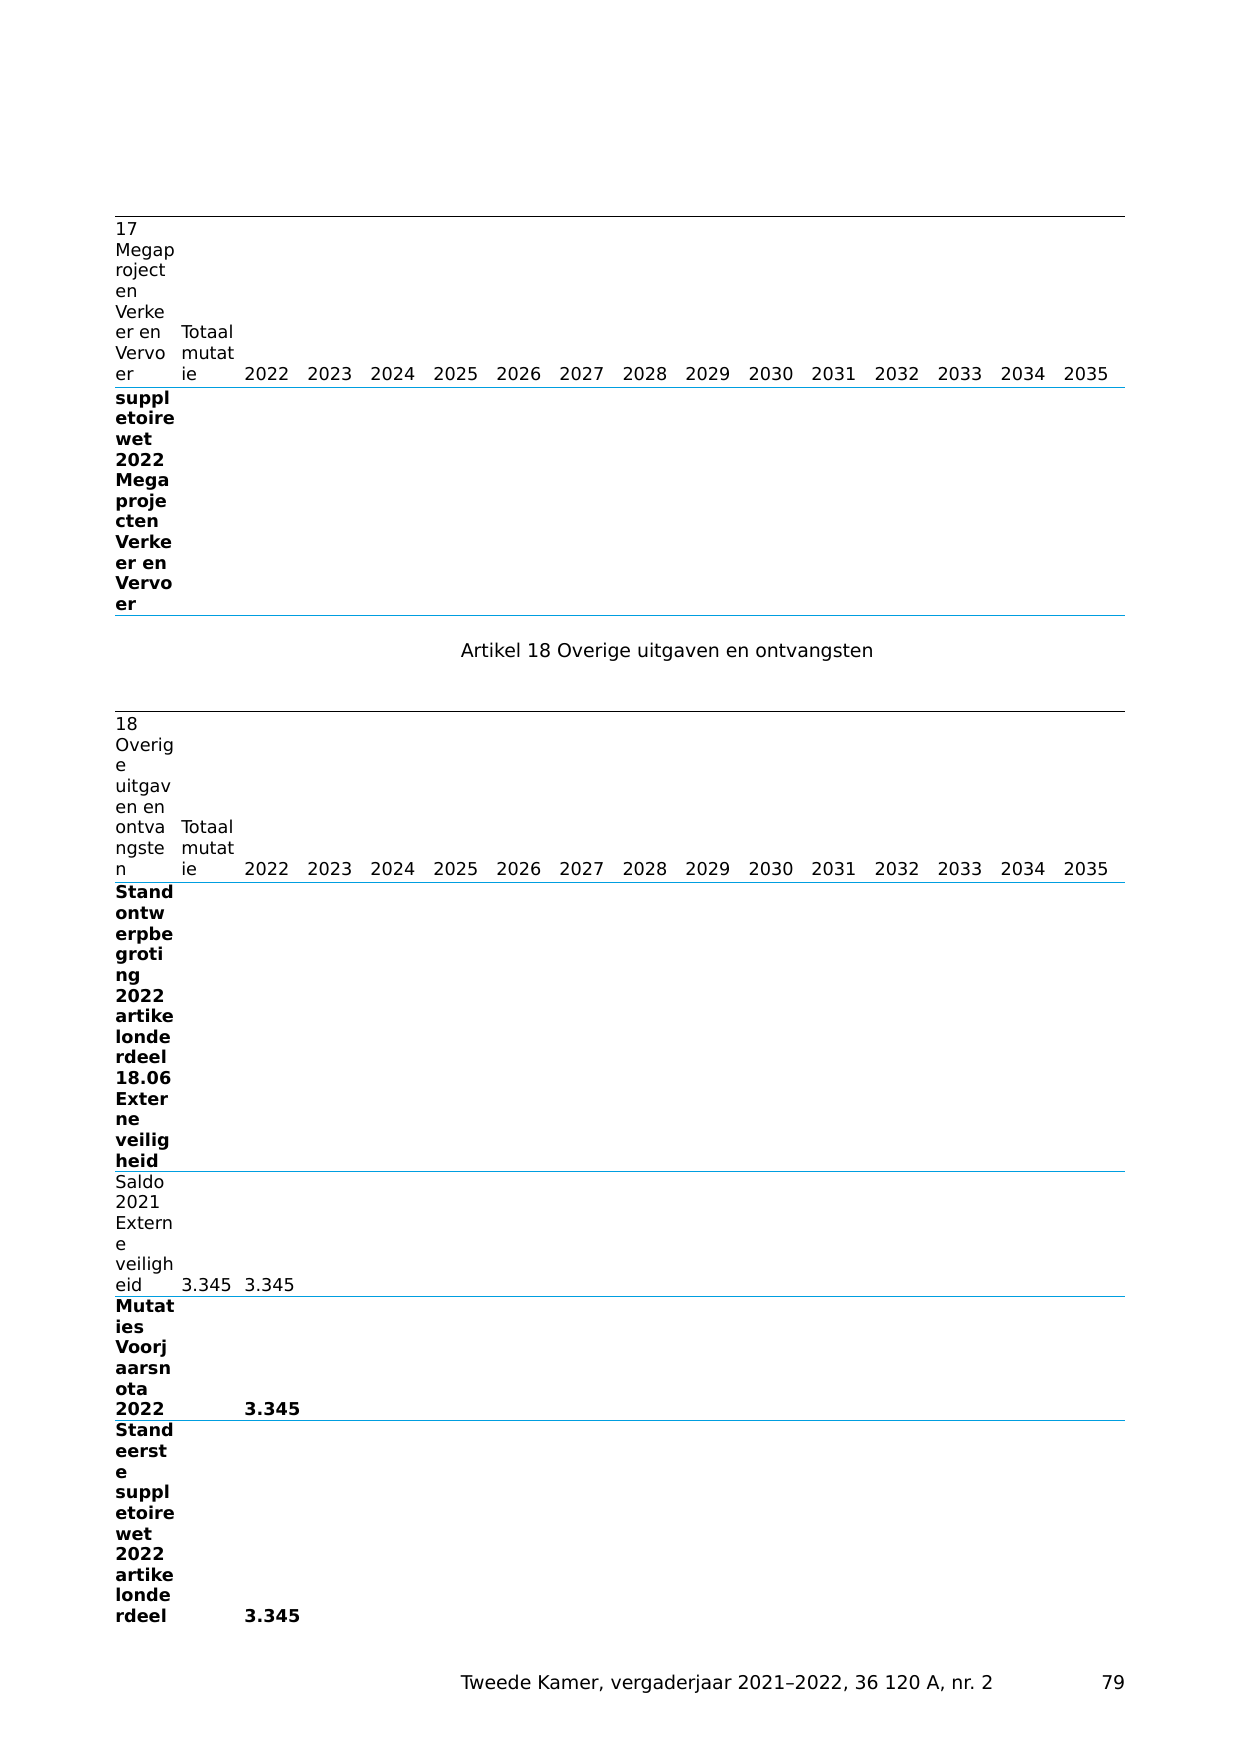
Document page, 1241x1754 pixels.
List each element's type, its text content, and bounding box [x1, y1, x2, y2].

table_cell [178, 883, 241, 1171]
table_cell 2029 [682, 217, 745, 387]
table_cell [934, 1172, 997, 1296]
table_cell 3.345 [241, 1421, 304, 1627]
table_cell [682, 1297, 745, 1420]
table_cell [682, 1421, 745, 1627]
table_cell 17 Megaprojecten Verkeer en Vervoer [115, 217, 178, 387]
table_cell 3.345 [241, 1297, 304, 1420]
table_cell [493, 883, 556, 1171]
table_cell 2034 [998, 217, 1060, 387]
table_cell [619, 1297, 682, 1420]
table_cell [556, 1172, 619, 1296]
table_cell Saldo 2021 Externe veiligheid [115, 1172, 178, 1296]
table_cell [682, 388, 745, 614]
table_cell 2033 [934, 712, 997, 882]
table_cell [619, 1421, 682, 1627]
table_cell 2026 [493, 712, 556, 882]
table_cell [808, 388, 871, 614]
table_cell 2023 [304, 712, 367, 882]
table_cell [493, 1421, 556, 1627]
table_cell 2022 [241, 712, 304, 882]
table_cell [934, 1421, 997, 1627]
table_cell [998, 883, 1060, 1171]
table_cell [745, 883, 808, 1171]
table_cell [430, 883, 493, 1171]
table_cell [682, 1172, 745, 1296]
table_cell 2025 [430, 217, 493, 387]
table_cell [367, 388, 430, 614]
table_cell [304, 1297, 367, 1420]
table_cell 2032 [871, 217, 934, 387]
table_header Tabel 17 Artikel 17 Megaprojecten verkeer en vervoer (bedragen x € 1.000) [115, 191, 1125, 216]
table_cell [682, 883, 745, 1171]
table_cell [1060, 883, 1125, 1171]
table_cell [871, 1297, 934, 1420]
table_cell [430, 1172, 493, 1296]
table_cell [430, 1297, 493, 1420]
table_cell [934, 1297, 997, 1420]
table_cell [1060, 388, 1125, 614]
table_cell [745, 1421, 808, 1627]
table_cell Stand eerste suppletoire wet 2022 artikelonderdeel [115, 1421, 178, 1627]
table_cell [178, 388, 241, 614]
table_cell [998, 1172, 1060, 1296]
table_cell 2028 [619, 217, 682, 387]
table_cell 2024 [367, 712, 430, 882]
table_cell [998, 1297, 1060, 1420]
table_cell [808, 1172, 871, 1296]
table_cell [998, 388, 1060, 614]
title Artikel 18 Overige uitgaven en ontvangsten [461, 640, 1125, 662]
table_cell 2029 [682, 712, 745, 882]
table_cell 2026 [493, 217, 556, 387]
table_cell [745, 1297, 808, 1420]
table_cell [367, 1421, 430, 1627]
table_cell [1060, 1172, 1125, 1296]
table_cell 2030 [745, 217, 808, 387]
table_cell [1060, 1297, 1125, 1420]
table_cell [871, 388, 934, 614]
table_cell 2028 [619, 712, 682, 882]
table_cell [808, 883, 871, 1171]
table_cell [367, 1172, 430, 1296]
table_cell 2035 [1060, 712, 1125, 882]
table_cell [871, 1172, 934, 1296]
table_cell [998, 1421, 1060, 1627]
table_cell [745, 1172, 808, 1296]
table_cell [808, 1297, 871, 1420]
table_cell suppletoire wet 2022 Megaprojecten Verkeer en Vervoer [115, 388, 178, 614]
table_cell [304, 388, 367, 614]
table_cell [619, 1172, 682, 1296]
table_cell 18 Overige uitgaven en ontvangsten [115, 712, 178, 882]
table_cell [241, 883, 304, 1171]
table_cell [430, 388, 493, 614]
table_cell [934, 388, 997, 614]
table_cell [934, 883, 997, 1171]
table_cell Mutaties Voorjaarsnota 2022 [115, 1297, 178, 1420]
table_cell 2030 [745, 712, 808, 882]
table_cell [619, 883, 682, 1171]
table_header Tabel 18 [115, 686, 1125, 711]
table_cell [493, 388, 556, 614]
table_cell 2024 [367, 217, 430, 387]
table_cell [493, 1172, 556, 1296]
table_cell 2031 [808, 712, 871, 882]
table_cell [619, 388, 682, 614]
table_cell [808, 1421, 871, 1627]
table_cell [241, 388, 304, 614]
table_cell 2035 [1060, 217, 1125, 387]
table_cell 3.345 [178, 1172, 241, 1296]
table_cell Totaal mutatie [178, 217, 241, 387]
table_cell 2031 [808, 217, 871, 387]
table_cell [304, 1421, 367, 1627]
table_cell [304, 883, 367, 1171]
table_cell [178, 1297, 241, 1420]
table_cell [556, 1297, 619, 1420]
table_cell 2032 [871, 712, 934, 882]
table_cell [367, 1297, 430, 1420]
table_cell [871, 1421, 934, 1627]
table_cell 2025 [430, 712, 493, 882]
table_cell Totaal mutatie [178, 712, 241, 882]
table_cell [745, 388, 808, 614]
table_cell 2023 [304, 217, 367, 387]
table_cell Stand ontwerpbegroting 2022 artikelonderdeel 18.06 Externe veiligheid [115, 883, 178, 1171]
table_cell 2022 [241, 217, 304, 387]
table_cell [556, 1421, 619, 1627]
table_cell [304, 1172, 367, 1296]
table_cell [556, 883, 619, 1171]
table_cell [367, 883, 430, 1171]
table_cell 2033 [934, 217, 997, 387]
table_cell 2027 [556, 712, 619, 882]
table_cell [430, 1421, 493, 1627]
table_cell [493, 1297, 556, 1420]
table_cell [1060, 1421, 1125, 1627]
table_cell 3.345 [241, 1172, 304, 1296]
table_cell [178, 1421, 241, 1627]
table_cell 2034 [998, 712, 1060, 882]
table_cell 2027 [556, 217, 619, 387]
table_cell [871, 883, 934, 1171]
table_cell [556, 388, 619, 614]
